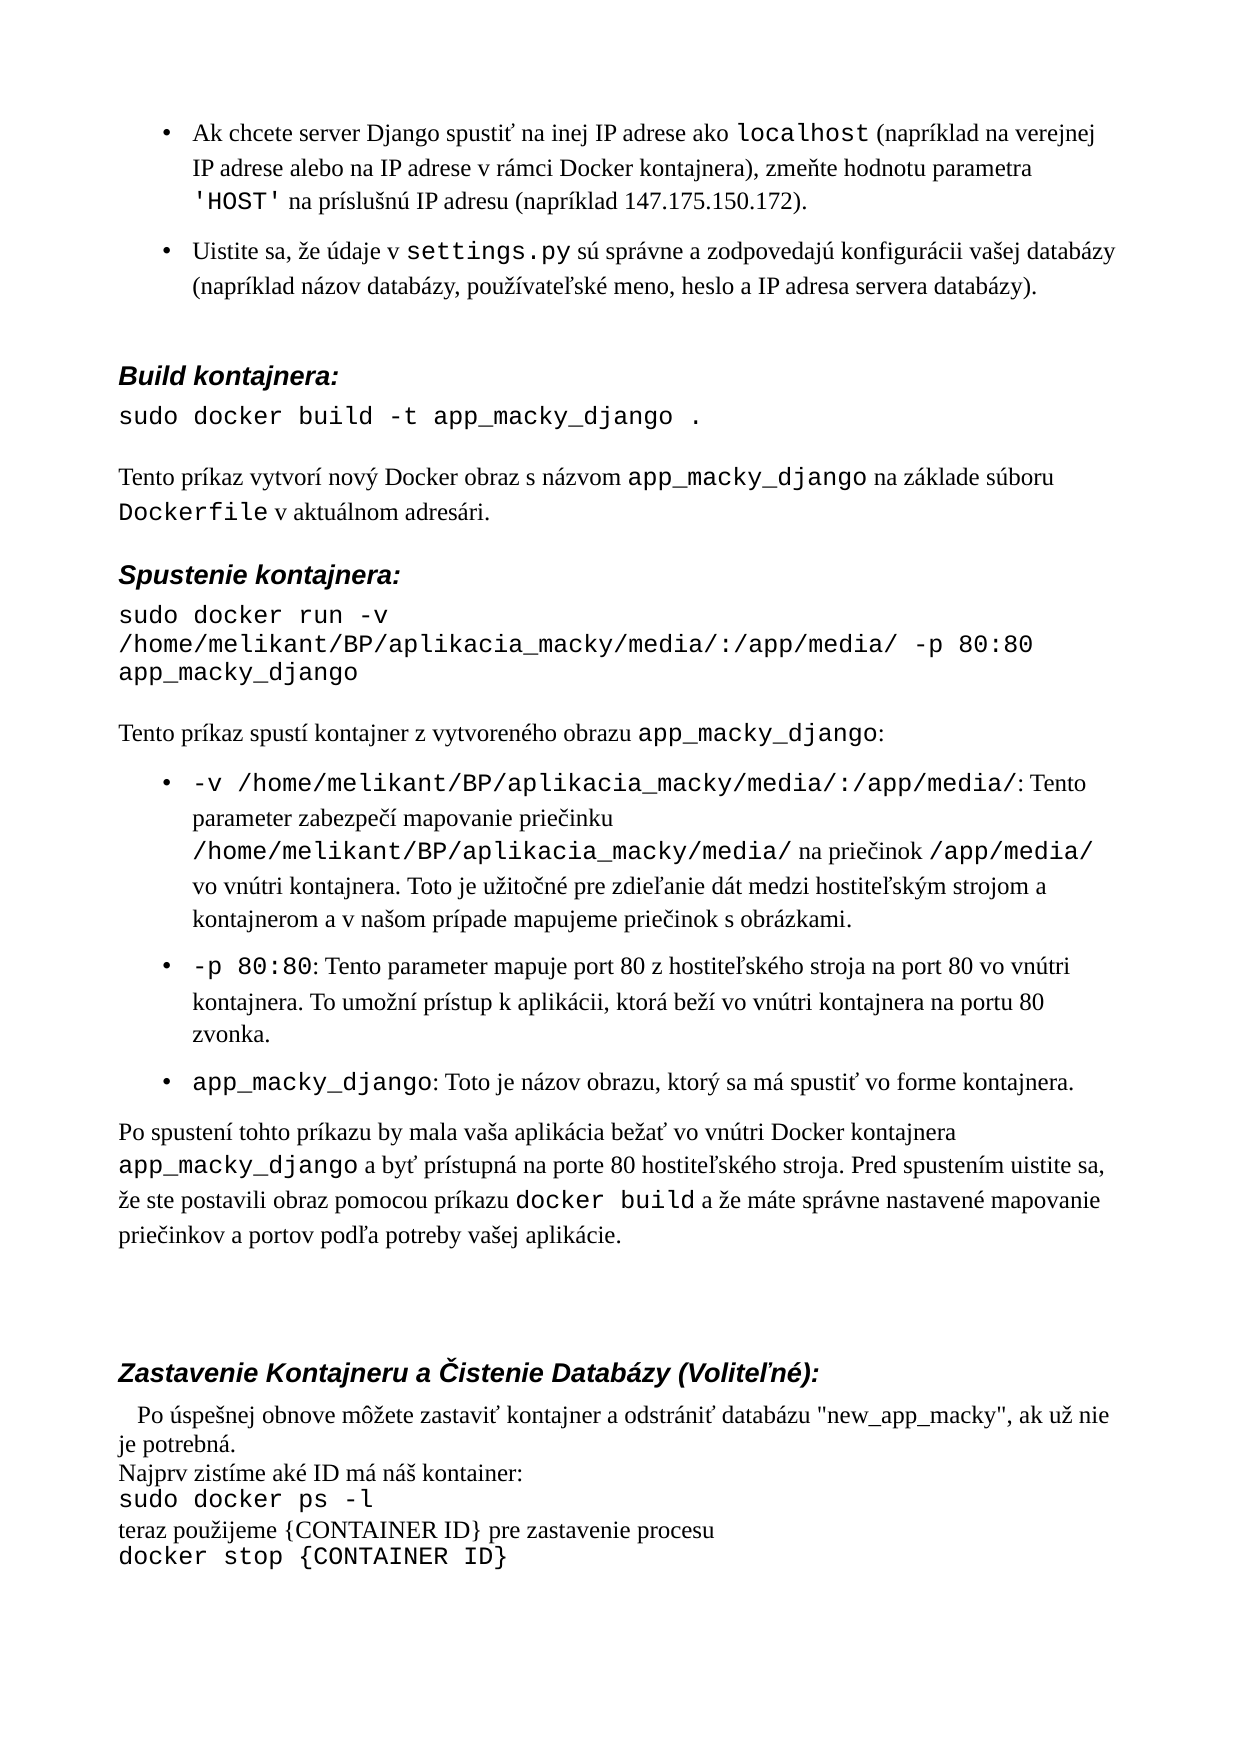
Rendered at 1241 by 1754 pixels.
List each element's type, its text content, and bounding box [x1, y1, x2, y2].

list -p 80:80: Tento parameter mapuje port 80 z hostiteľského stroja na port 80 vo vnútri kontajnera. To umožní prístup k aplikácii, ktorá beží vo vnútri kontajnera na portu 80 zvonka. [162, 951, 1122, 1048]
subtitle Spustenie kontajnera: [118, 559, 1122, 591]
subtitle Zastavenie Kontajneru a Čistenie Databázy (Voliteľné): [118, 1357, 1122, 1388]
list Ak chcete server Django spustiť na inej IP adrese ako localhost (napríklad na verejnej IP adrese alebo na IP adrese v rámci Docker kontajnera), zmeňte hodnotu parametra 'HOST' na príslušnú IP adresu (napríklad 147.175.150.172). [162, 118, 1122, 217]
subtitle Build kontajnera: [118, 360, 1122, 391]
text sudo docker ps -l [118, 1487, 1122, 1515]
list Uistite sa, že údaje v settings.py sú správne a zodpovedajú konfigurácii vašej databázy (napríklad názov databázy, používateľské meno, heslo a IP adresa servera databázy). [162, 236, 1122, 300]
text sudo docker run -v /home/melikant/BP/aplikacia_macky/media/:/app/media/ -p 80:80 app_macky_django [118, 603, 1122, 688]
text docker stop {CONTAINER ID} [118, 1544, 1122, 1572]
list -v /home/melikant/BP/aplikacia_macky/media/:/app/media/: Tento parameter zabezpečí mapovanie priečinku /home/melikant/BP/aplikacia_macky/media/ na priečinok /app/media/ vo vnútri kontajnera. Toto je užitočné pre zdieľanie dát medzi hostiteľským strojom a kontajnerom a v našom prípade mapujeme priečinok s obrázkami. [162, 768, 1122, 933]
list app_macky_django: Toto je názov obrazu, ktorý sa má spustiť vo forme kontajnera. [162, 1067, 1122, 1098]
text Po spustení tohto príkazu by mala vaša aplikácia bežať vo vnútri Docker kontajnera app_macky_django a byť prístupná na porte 80 hostiteľského stroja. Pred spustením uistite sa, že ste postavili obraz pomocou príkazu docker build a že máte správne nastavené mapovanie priečinkov a portov podľa potreby vašej aplikácie. [118, 1117, 1122, 1249]
text Tento príkaz vytvorí nový Docker obraz s názvom app_macky_django na základe súboru Dockerfile v aktuálnom adresári. [118, 462, 1122, 528]
text Tento príkaz spustí kontajner z vytvoreného obrazu app_macky_django: [118, 718, 1122, 748]
text sudo docker build -t app_macky_django . [118, 404, 1122, 432]
text Po úspešnej obnove môžete zastaviť kontajner a odstrániť databázu "new_app_macky", ak už nie je potrebná. [118, 1401, 1122, 1458]
text Najprv zistíme aké ID má náš kontainer: [118, 1458, 1122, 1487]
text teraz použijeme {CONTAINER ID} pre zastavenie procesu [118, 1515, 1122, 1544]
